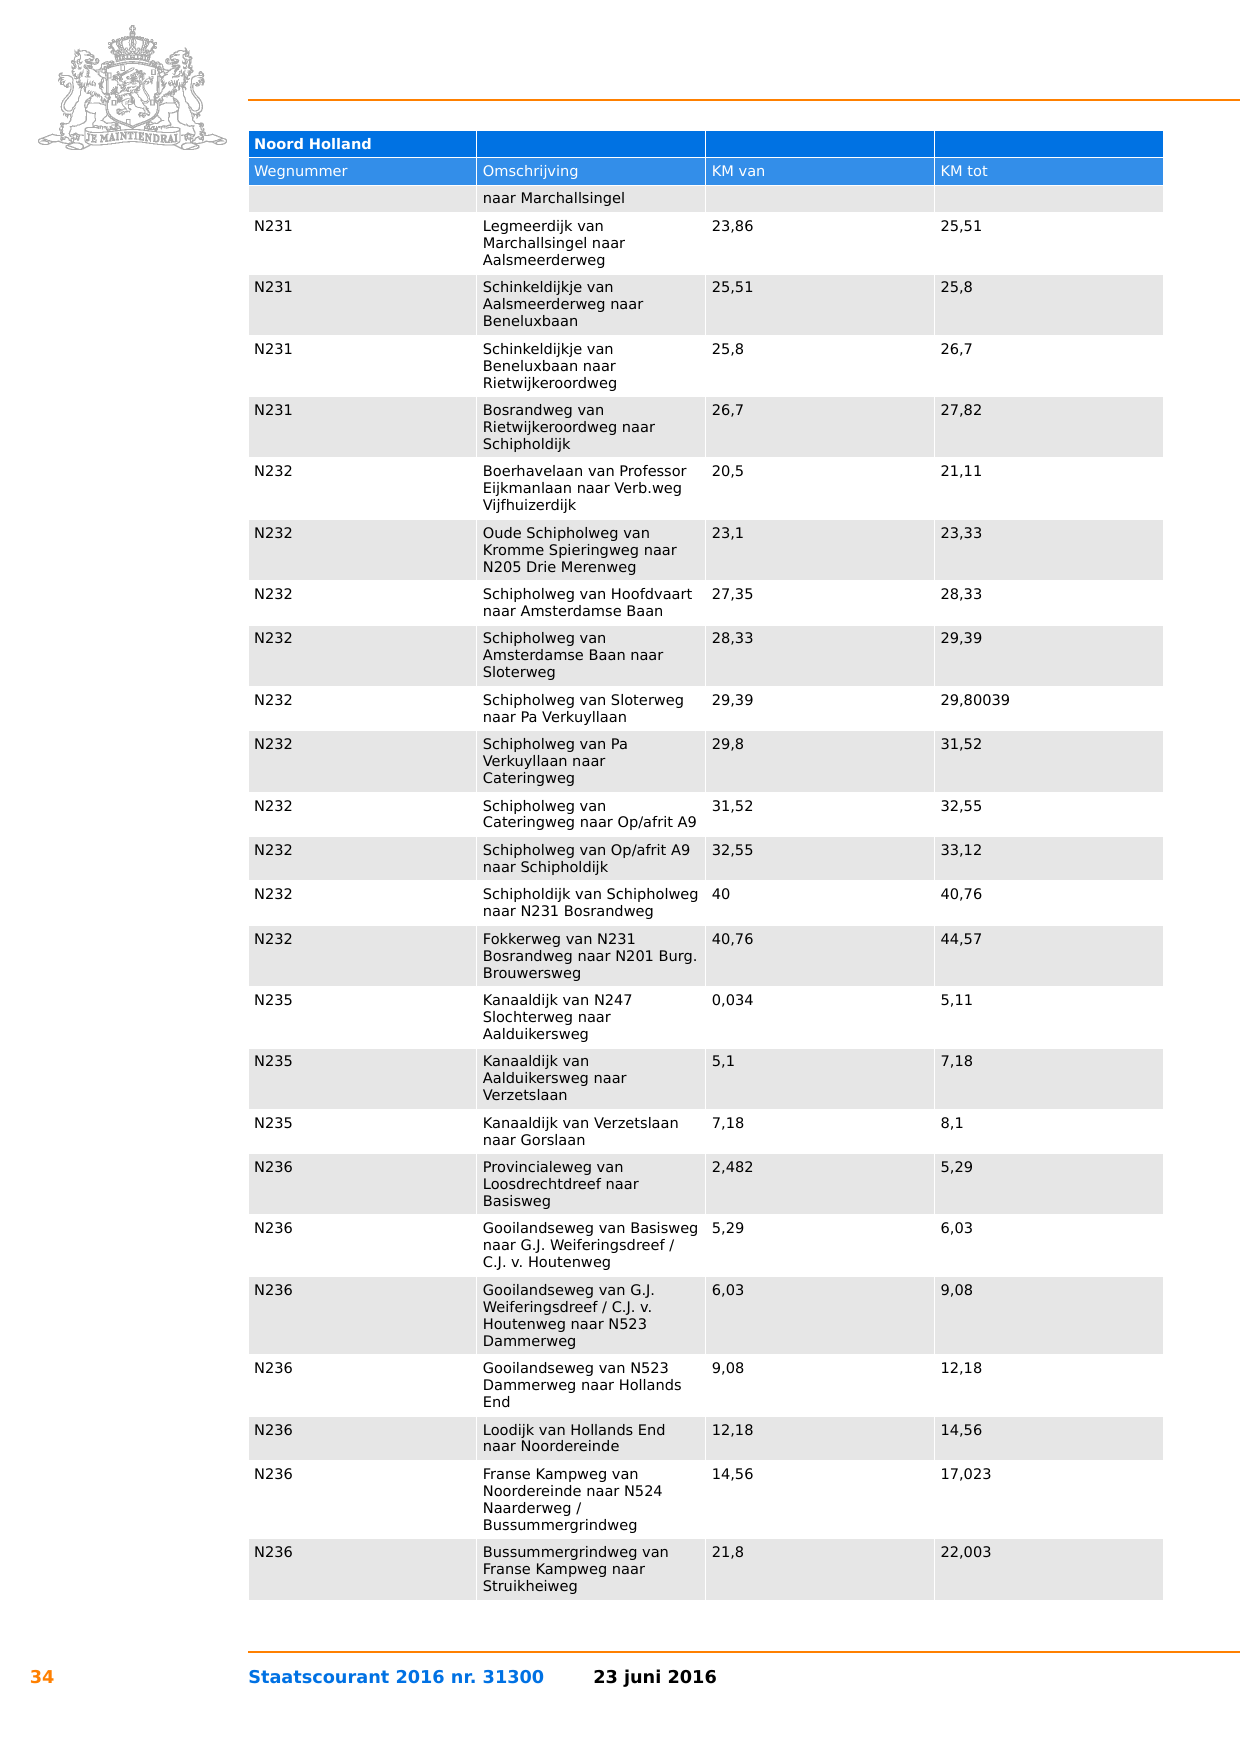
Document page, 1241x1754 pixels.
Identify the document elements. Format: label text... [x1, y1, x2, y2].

picture [38, 25, 227, 150]
table_cell Bosrandweg van Rietwijkeroordweg naar Schipholdijk [477, 397, 705, 457]
table_cell Gooilandseweg van N523 Dammerweg naar Hollands End [477, 1355, 705, 1416]
table_cell 31,52 [706, 793, 934, 836]
table_cell 29,39 [706, 687, 934, 730]
table_cell [249, 186, 476, 212]
table_cell N231 [249, 275, 476, 335]
table_cell 5,1 [706, 1049, 934, 1109]
table_cell 7,18 [935, 1049, 1163, 1109]
table_cell 26,7 [935, 336, 1163, 396]
table_cell 23,86 [706, 213, 934, 273]
table_cell N232 [249, 881, 476, 925]
table_cell N236 [249, 1355, 476, 1416]
table_cell 12,18 [935, 1355, 1163, 1416]
table_cell 5,11 [935, 987, 1163, 1047]
table_cell 23,33 [935, 520, 1163, 580]
table_cell 23,1 [706, 520, 934, 580]
table_cell Franse Kampweg van Noordereinde naar N524 Naarderweg / Bussummergrindweg [477, 1461, 705, 1538]
table_header [477, 131, 705, 157]
table_cell Schipholweg van Hoofdvaart naar Amsterdamse Baan [477, 581, 705, 624]
table_cell 40,76 [706, 926, 934, 986]
table_cell Kanaaldijk van Aalduikersweg naar Verzetslaan [477, 1049, 705, 1109]
table_cell N235 [249, 1110, 476, 1153]
table_header [935, 131, 1163, 157]
table_cell Legmeerdijk van Marchallsingel naar Aalsmeerderweg [477, 213, 705, 273]
table_cell 29,8 [706, 731, 934, 792]
table_cell Schipholweg van Cateringweg naar Op/afrit A9 [477, 793, 705, 836]
table_cell [706, 186, 934, 212]
table_cell 25,51 [935, 213, 1163, 273]
table_cell Schipholweg van Pa Verkuyllaan naar Cateringweg [477, 731, 705, 792]
table_cell Omschrijving [477, 158, 705, 185]
table_cell 27,82 [935, 397, 1163, 457]
table_cell 28,33 [935, 581, 1163, 624]
table_cell 9,08 [706, 1355, 934, 1416]
table_cell 29,39 [935, 626, 1163, 686]
table_cell 12,18 [706, 1417, 934, 1460]
table_cell 44,57 [935, 926, 1163, 986]
table_cell 25,8 [935, 275, 1163, 335]
table_header [706, 131, 934, 157]
table_cell Loodijk van Hollands End naar Noordereinde [477, 1417, 705, 1460]
table_cell N232 [249, 837, 476, 880]
table_cell naar Marchallsingel [477, 186, 705, 212]
table_cell N236 [249, 1417, 476, 1460]
table_cell Fokkerweg van N231 Bosrandweg naar N201 Burg. Brouwersweg [477, 926, 705, 986]
table_cell [935, 186, 1163, 212]
table_cell 31,52 [935, 731, 1163, 792]
table_cell Boerhavelaan van Professor Eijkmanlaan naar Verb.weg Vijfhuizerdijk [477, 459, 705, 519]
table_cell N231 [249, 213, 476, 273]
table_cell 20,5 [706, 459, 934, 519]
table_cell 5,29 [935, 1154, 1163, 1214]
table_cell N231 [249, 397, 476, 457]
table_cell 22,003 [935, 1539, 1163, 1600]
table_cell Provincialeweg van Loosdrechtdreef naar Basisweg [477, 1154, 705, 1214]
table_cell 14,56 [935, 1417, 1163, 1460]
table_cell Bussummergrindweg van Franse Kampweg naar Struikheiweg [477, 1539, 705, 1600]
table_cell 21,11 [935, 459, 1163, 519]
table_cell 32,55 [706, 837, 934, 880]
table_cell N236 [249, 1539, 476, 1600]
table_cell 7,18 [706, 1110, 934, 1153]
table_cell N236 [249, 1277, 476, 1354]
table_cell N232 [249, 520, 476, 580]
table_cell Oude Schipholweg van Kromme Spieringweg naar N205 Drie Merenweg [477, 520, 705, 580]
table_cell Gooilandseweg van Basisweg naar G.J. Weiferingsdreef / C.J. v. Houtenweg [477, 1216, 705, 1276]
table_cell Kanaaldijk van Verzetslaan naar Gorslaan [477, 1110, 705, 1153]
table_cell 33,12 [935, 837, 1163, 880]
table_cell 26,7 [706, 397, 934, 457]
table_cell 28,33 [706, 626, 934, 686]
table_cell 9,08 [935, 1277, 1163, 1354]
table_cell N236 [249, 1216, 476, 1276]
table_cell N231 [249, 336, 476, 396]
table_cell 27,35 [706, 581, 934, 624]
table_cell 25,8 [706, 336, 934, 396]
table_cell 8,1 [935, 1110, 1163, 1153]
table_cell N235 [249, 1049, 476, 1109]
table_cell N232 [249, 626, 476, 686]
table_header Noord Holland [249, 131, 476, 157]
table_cell N232 [249, 731, 476, 792]
table_cell N232 [249, 926, 476, 986]
table_cell Schipholweg van Op/afrit A9 naar Schipholdijk [477, 837, 705, 880]
table_cell 17,023 [935, 1461, 1163, 1538]
table_cell 6,03 [935, 1216, 1163, 1276]
table_cell N236 [249, 1461, 476, 1538]
table_cell 5,29 [706, 1216, 934, 1276]
table_cell Schipholweg van Amsterdamse Baan naar Sloterweg [477, 626, 705, 686]
table_cell N235 [249, 987, 476, 1047]
table_cell N232 [249, 581, 476, 624]
table_cell 40,76 [935, 881, 1163, 925]
table_cell 14,56 [706, 1461, 934, 1538]
table_cell N232 [249, 459, 476, 519]
table_cell Schipholdijk van Schipholweg naar N231 Bosrandweg [477, 881, 705, 925]
table_cell Gooilandseweg van G.J. Weiferingsdreef / C.J. v. Houtenweg naar N523 Dammerweg [477, 1277, 705, 1354]
table_cell Schipholweg van Sloterweg naar Pa Verkuyllaan [477, 687, 705, 730]
table_cell N232 [249, 793, 476, 836]
table_cell KM van [706, 158, 934, 185]
table_cell Schinkeldijkje van Aalsmeerderweg naar Beneluxbaan [477, 275, 705, 335]
table_cell KM tot [935, 158, 1163, 185]
table_cell 25,51 [706, 275, 934, 335]
table_cell N236 [249, 1154, 476, 1214]
table_cell 6,03 [706, 1277, 934, 1354]
table_cell 40 [706, 881, 934, 925]
table_cell N232 [249, 687, 476, 730]
table_cell Wegnummer [249, 158, 476, 185]
table_cell Kanaaldijk van N247 Slochterweg naar Aalduikersweg [477, 987, 705, 1047]
table_cell 2,482 [706, 1154, 934, 1214]
table_cell 21,8 [706, 1539, 934, 1600]
table_cell 29,80039 [935, 687, 1163, 730]
table_cell 0,034 [706, 987, 934, 1047]
table_cell Schinkeldijkje van Beneluxbaan naar Rietwijkeroordweg [477, 336, 705, 396]
table_cell 32,55 [935, 793, 1163, 836]
